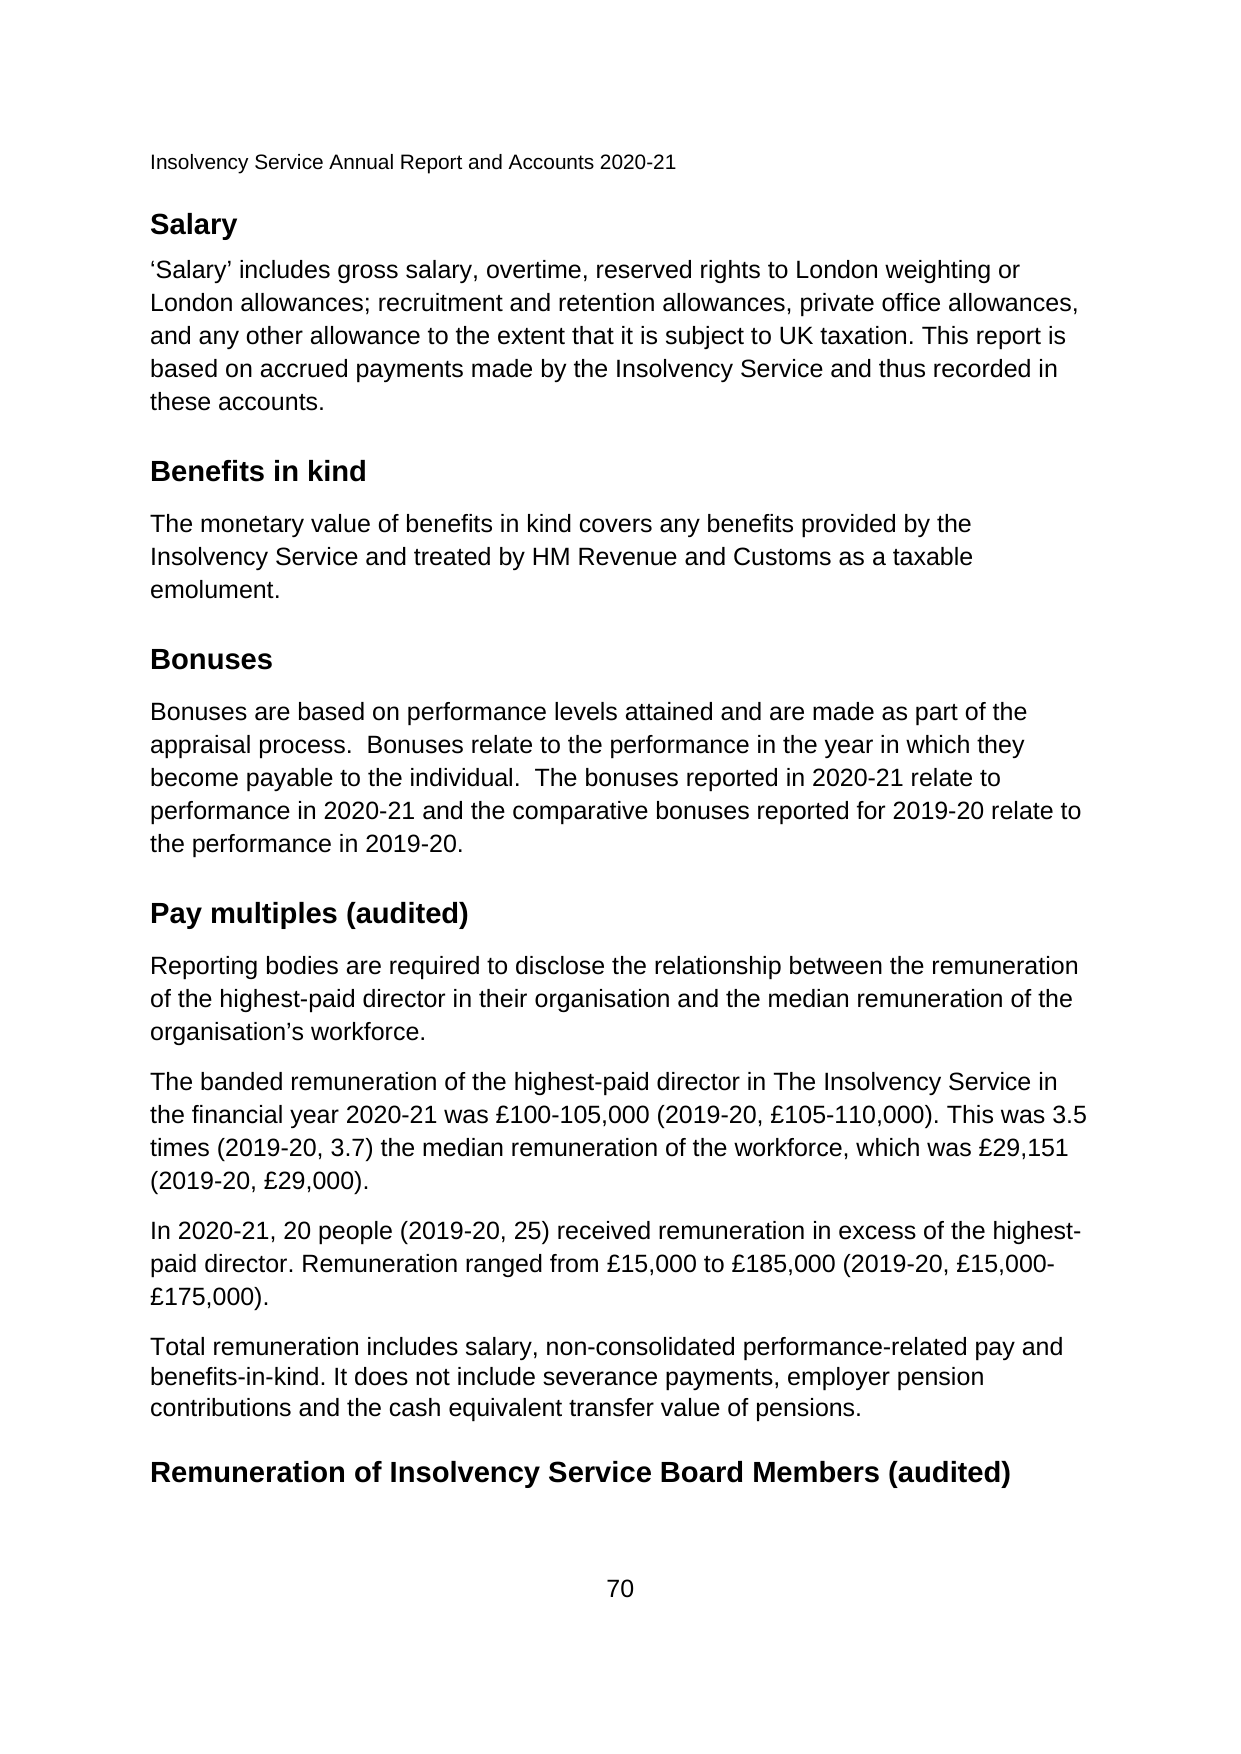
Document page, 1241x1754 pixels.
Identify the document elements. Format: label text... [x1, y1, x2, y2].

text The banded remuneration of the highest-paid director in The Insolvency Service in the financial year 2020-21 was £100-105,000 (2019-20, £105-110,000). This was 3.5 times (2019-20, 3.7) the median remuneration of the workforce, which was £29,151 (2019-20, £29,000). [150, 1067, 1090, 1195]
text Total remuneration includes salary, non-consolidated performance-related pay and benefits-in-kind. It does not include severance payments, employer pension contributions and the cash equivalent transfer value of pensions. Remuneration of Insolvency Service Board Members (audited) [150, 1332, 1090, 1488]
text Bonuses are based on performance levels attained and are made as part of the appraisal process. Bonuses relate to the performance in the year in which they become payable to the individual. The bonuses reported in 2020-21 relate to performance in 2020-21 and the comparative bonuses reported for 2019-20 relate to the performance in 2019-20. Pay multiples (audited) [150, 697, 1090, 930]
text ‘Salary’ includes gross salary, overtime, reserved rights to London weighting or London allowances; recruitment and retention allowances, private office allowances, and any other allowance to the extent that it is subject to UK taxation. This report is based on accrued payments made by the Insolvency Service and thus recorded in these accounts. Benefits in kind [150, 255, 1090, 488]
subtitle Salary [150, 207, 1090, 240]
text In 2020-21, 20 people (2019-20, 25) received remuneration in excess of the highest-paid director. Remuneration ranged from £15,000 to £185,000 (2019-20, £15,000-£175,000). [150, 1216, 1090, 1311]
text The monetary value of benefits in kind covers any benefits provided by the Insolvency Service and treated by HM Revenue and Customs as a taxable emolument. Bonuses [150, 509, 1090, 676]
text Reporting bodies are required to disclose the relationship between the remuneration of the highest-paid director in their organisation and the median remuneration of the organisation’s workforce. [150, 951, 1090, 1046]
